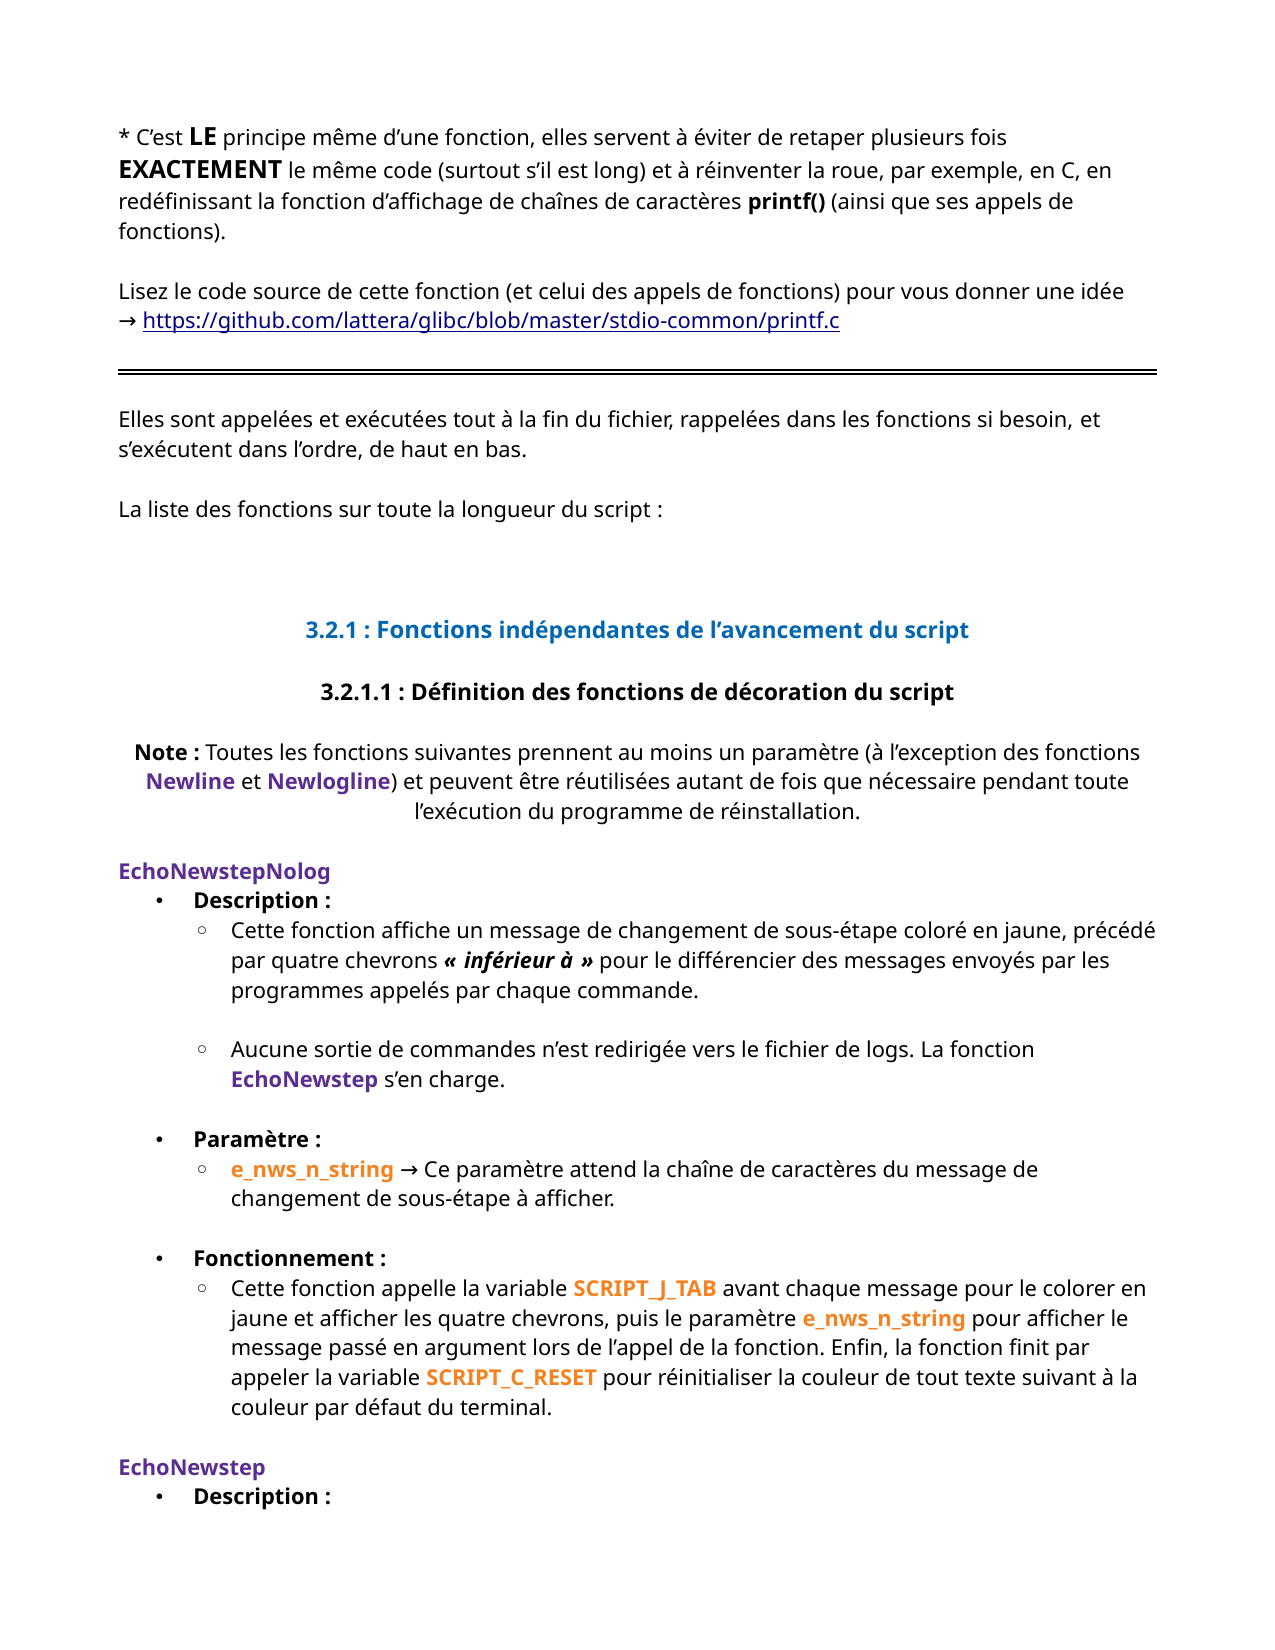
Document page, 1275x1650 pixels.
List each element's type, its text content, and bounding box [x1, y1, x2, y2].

list Cette fonction affiche un message de changement de sous-étape coloré en jaune, précédé par quatre chevrons « inférieur à » pour le différencier des messages envoyés par les programmes appelés par chaque commande. [193, 915, 1157, 1004]
text Note : Toutes les fonctions suivantes prennent au moins un paramètre (à l’exception des fonctions Newline et Newlogline) et peuvent être réutilisées autant de fois que nécessaire pendant toute l’exécution du programme de réinstallation. [118, 736, 1157, 826]
text → https://github.com/lattera/glibc/blob/master/stdio-common/printf.c [118, 305, 1157, 335]
list Cette fonction appelle la variable SCRIPT_J_TAB avant chaque message pour le colorer en jaune et afficher les quatre chevrons, puis le paramètre e_nws_n_string pour afficher le message passé en argument lors de l’appel de la fonction. Enfin, la fonction finit par appeler la variable SCRIPT_C_RESET pour réinitialiser la couleur de tout texte suivant à la couleur par défaut du terminal. [193, 1273, 1157, 1422]
text EchoNewstepNolog [118, 856, 1157, 885]
text * C’est LE principe même d’une fonction, elles servent à éviter de retaper plusieurs fois EXACTEMENT le même code (surtout s’il est long) et à réinventer la roue, par exemple, en C, en redéfinissant la fonction d’affichage de chaînes de caractères printf() (ainsi que ses appels de fonctions). [118, 118, 1157, 246]
list Paramètre : [156, 1124, 1157, 1153]
list Description : [156, 1481, 1157, 1511]
list Aucune sortie de commandes n’est redirigée vers le fichier de logs. La fonction EchoNewstep s’en charge. [193, 1034, 1157, 1094]
text 3.2.1.1 : Définition des fonctions de décoration du script [118, 675, 1157, 707]
list Fonctionnement : [156, 1243, 1157, 1273]
list e_nws_n_string → Ce paramètre attend la chaîne de caractères du message de changement de sous-étape à afficher. [193, 1153, 1157, 1213]
text Elles sont appelées et exécutées tout à la fin du fichier, rappelées dans les fonctions si besoin, et s’exécutent dans l’ordre, de haut en bas. [118, 404, 1157, 464]
text La liste des fonctions sur toute la longueur du script : [118, 494, 1157, 524]
text EchoNewstep [118, 1451, 1157, 1481]
text Lisez le code source de cette fonction (et celui des appels de fonctions) pour vous donner une idée [118, 276, 1157, 305]
list Description : [156, 885, 1157, 915]
text 3.2.1 : Fonctions indépendantes de l’avancement du script [118, 613, 1157, 646]
